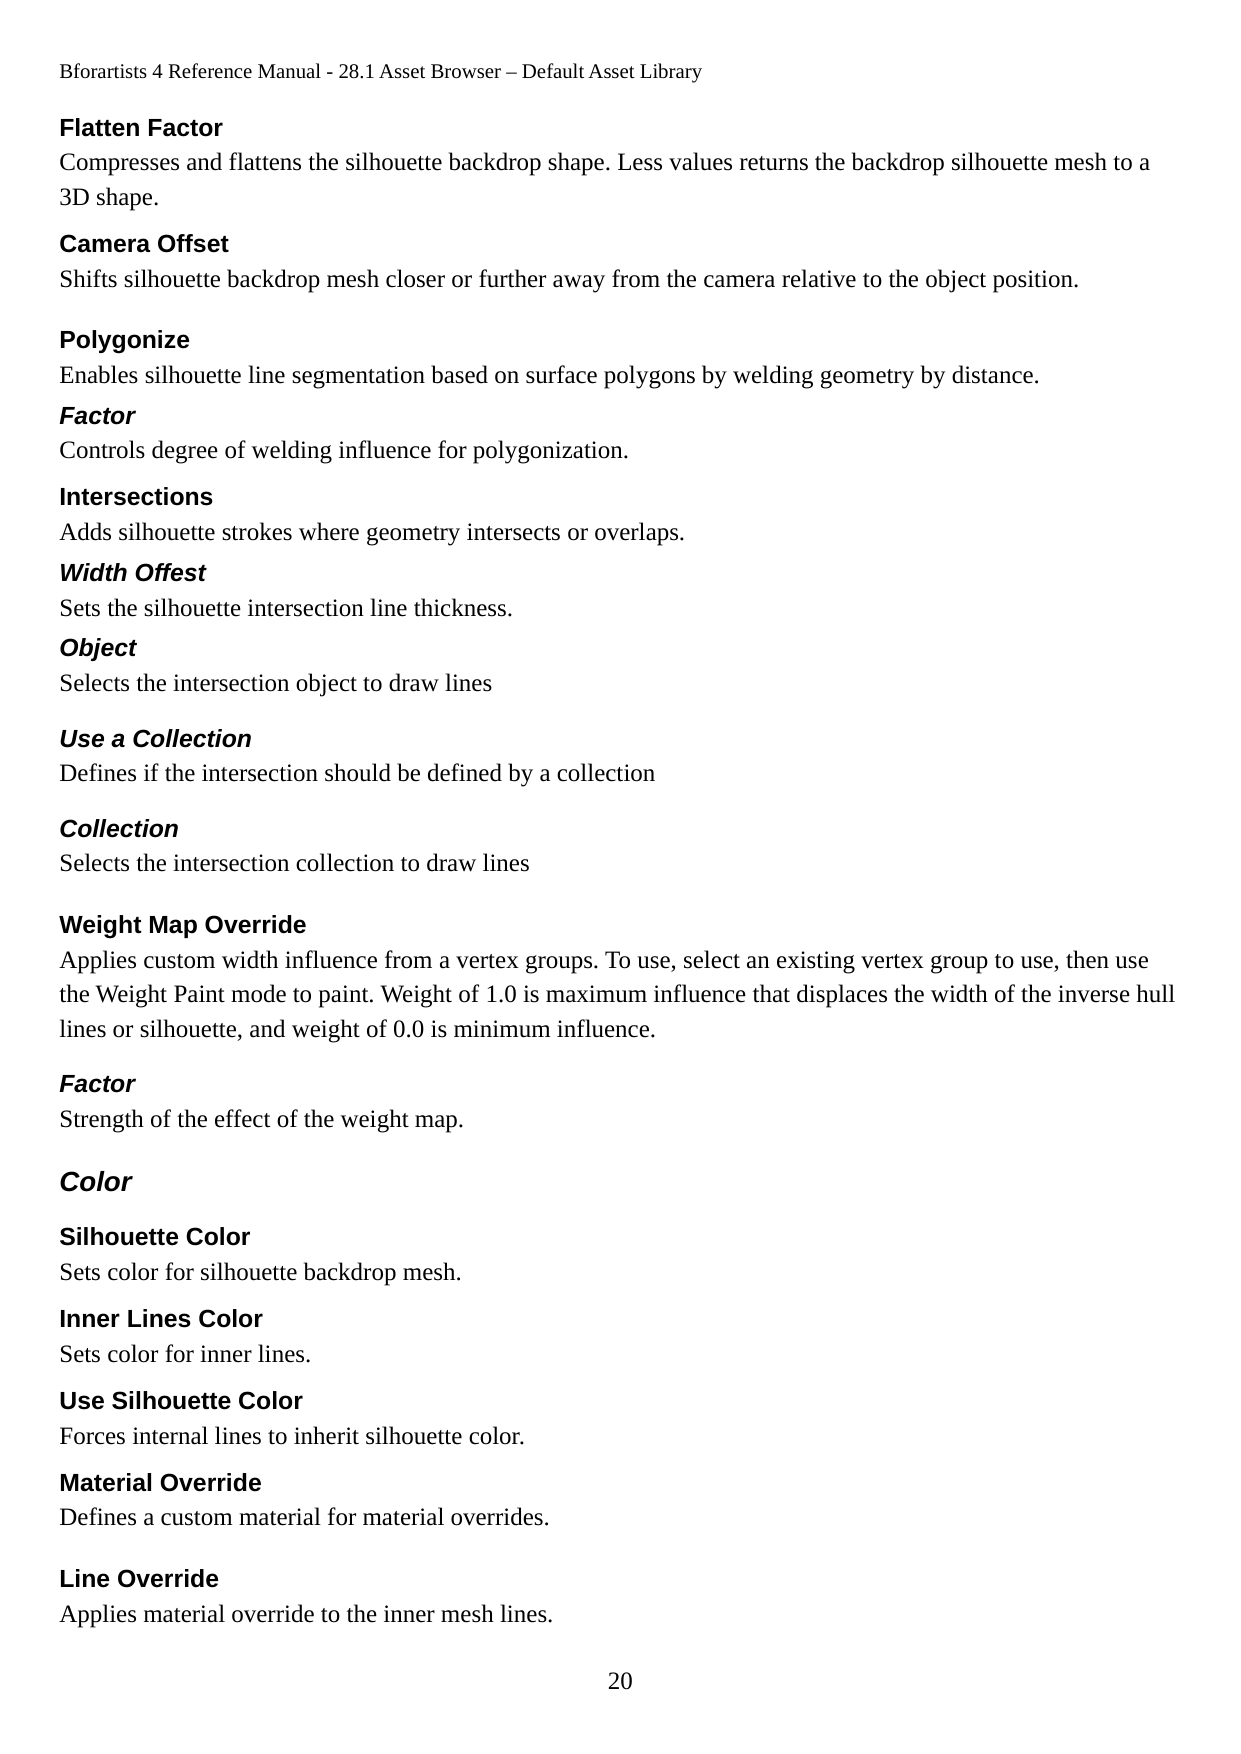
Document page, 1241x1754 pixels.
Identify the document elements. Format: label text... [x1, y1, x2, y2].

subtitle Intersections [59, 482, 1181, 511]
text Applies material override to the inner mesh lines. [59, 1599, 1181, 1628]
text Shifts silhouette backdrop mesh closer or further away from the camera relative to the object position. [59, 264, 1181, 292]
subtitle Material Override [59, 1468, 1181, 1496]
text Controls degree of welding influence for polygonization. [59, 436, 1181, 464]
subtitle Color [59, 1166, 1181, 1197]
text Selects the intersection collection to draw lines [59, 848, 1181, 877]
subtitle Inner Lines Color [59, 1304, 1181, 1333]
subtitle Silhouette Color [59, 1222, 1181, 1251]
text Strength of the effect of the weight map. [59, 1104, 1181, 1133]
subtitle Flatten Factor [59, 113, 1181, 141]
text Applies custom width influence from a vertex groups. To use, select an existing vertex group to use, then use the Weight Paint mode to paint. Weight of 1.0 is maximum influence that displaces the width of the inverse hull lines or silhouette, and weight of 0.0 is minimum influence. [59, 945, 1181, 1043]
subtitle Width Offest [59, 558, 1181, 587]
text Compresses and flattens the silhouette backdrop shape. Less values returns the backdrop silhouette mesh to a 3D shape. [59, 147, 1181, 211]
text Adds silhouette strokes where geometry intersects or overlaps. [59, 517, 1181, 546]
text Sets color for silhouette backdrop mesh. [59, 1257, 1181, 1286]
subtitle Polygonize [59, 325, 1181, 354]
subtitle Factor [59, 1069, 1181, 1098]
subtitle Line Override [59, 1564, 1181, 1593]
subtitle Camera Offset [59, 229, 1181, 257]
text Selects the intersection object to draw lines [59, 668, 1181, 697]
subtitle Use a Collection [59, 724, 1181, 752]
subtitle Factor [59, 401, 1181, 429]
text Sets the silhouette intersection line thickness. [59, 593, 1181, 622]
subtitle Object [59, 633, 1181, 662]
subtitle Use Silhouette Color [59, 1386, 1181, 1414]
subtitle Collection [59, 814, 1181, 842]
subtitle Weight Map Override [59, 910, 1181, 939]
text Defines a custom material for material overrides. [59, 1502, 1181, 1531]
text Defines if the intersection should be defined by a collection [59, 758, 1181, 787]
text Sets color for inner lines. [59, 1339, 1181, 1368]
text Enables silhouette line segmentation based on surface polygons by welding geometry by distance. [59, 360, 1181, 389]
text Forces internal lines to inherit silhouette color. [59, 1421, 1181, 1449]
